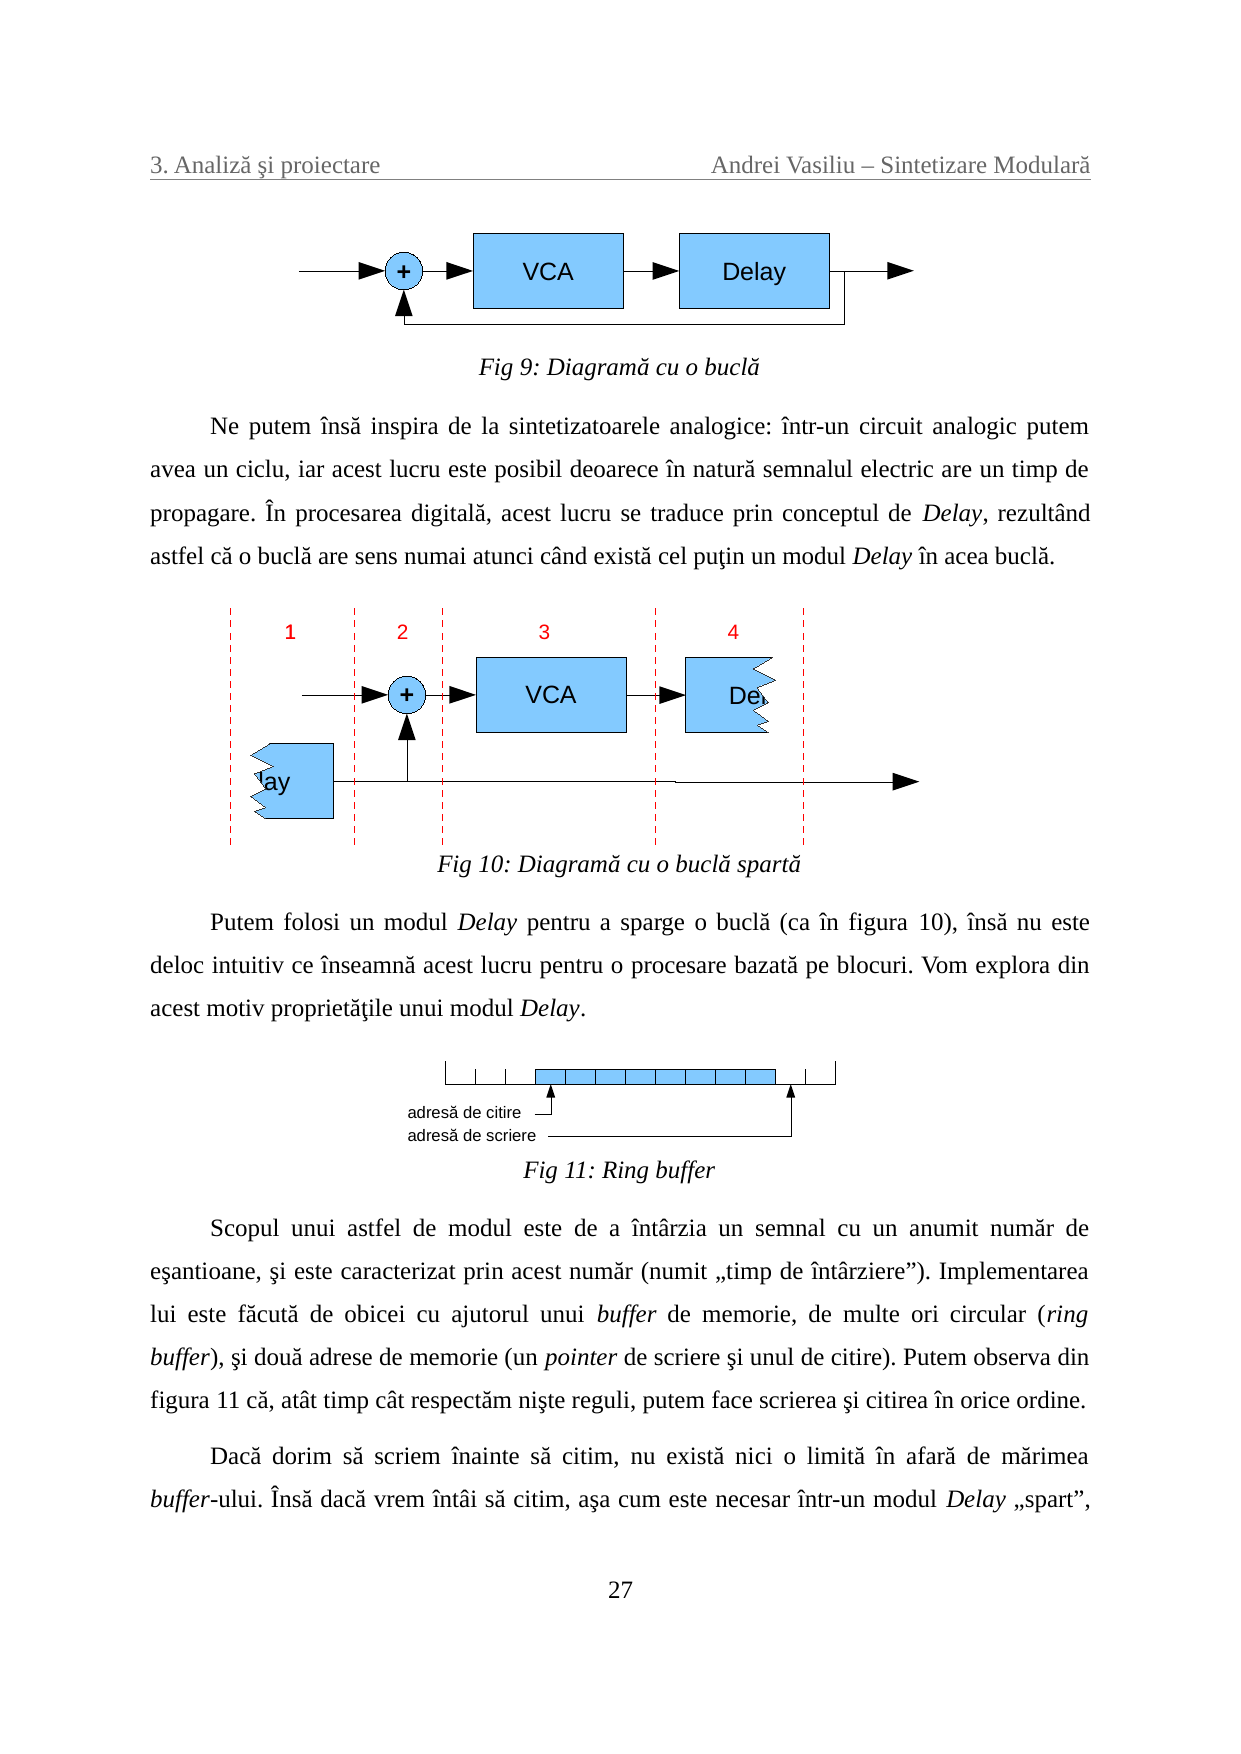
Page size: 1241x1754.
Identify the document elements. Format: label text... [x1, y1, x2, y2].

text Putem folosi un modul Delay pentru a sparge o buclă (ca în figura 10), însă nu este deloc intuitiv ce înseamnă acest lucru pentru o procesare bazată pe blocuri. Vom explora din acest motiv proprietăţile unui modul Delay. [150, 596, 1091, 1022]
text Scopul unui astfel de modul este de a întârzia un semnal cu un anumit număr de eşantioane, şi este caracterizat prin acest număr (numit „timp de întârziere”). Implementarea lui este făcută de obicei cu ajutorul unui buffer de memorie, de multe ori circular (ring buffer), şi două adrese de memorie (un pointer de scriere şi unul de citire). Putem observa din figura 11 că, atât timp cât respectăm nişte reguli, putem face scrierea şi citirea în orice ordine. [150, 1049, 1091, 1414]
text Ne putem însă inspira de la sintetizatoarele analogice: într-un circuit analogic putem avea un ciclu, iar acest lucru este posibil deoarece în natură semnalul electric are un timp de propagare. În procesarea digitală, acest lucru se traduce prin conceptul de Delay, rezultând astfel că o buclă are sens numai atunci când există cel puţin un modul Delay în acea buclă. [150, 209, 1091, 569]
text Fig 11: Ring buffer [404, 1074, 836, 1183]
text Fig 10: Diagramă cu o buclă spartă [180, 621, 1061, 878]
text Dacă dorim să scriem înainte să citim, nu există nici o limită în afară de mărimea buffer-ului. Însă dacă vrem întâi să citim, aşa cum este necesar într-un modul Delay „spart”, [150, 1441, 1091, 1513]
text Fig 9: Diagramă cu o buclă [180, 233, 1061, 381]
